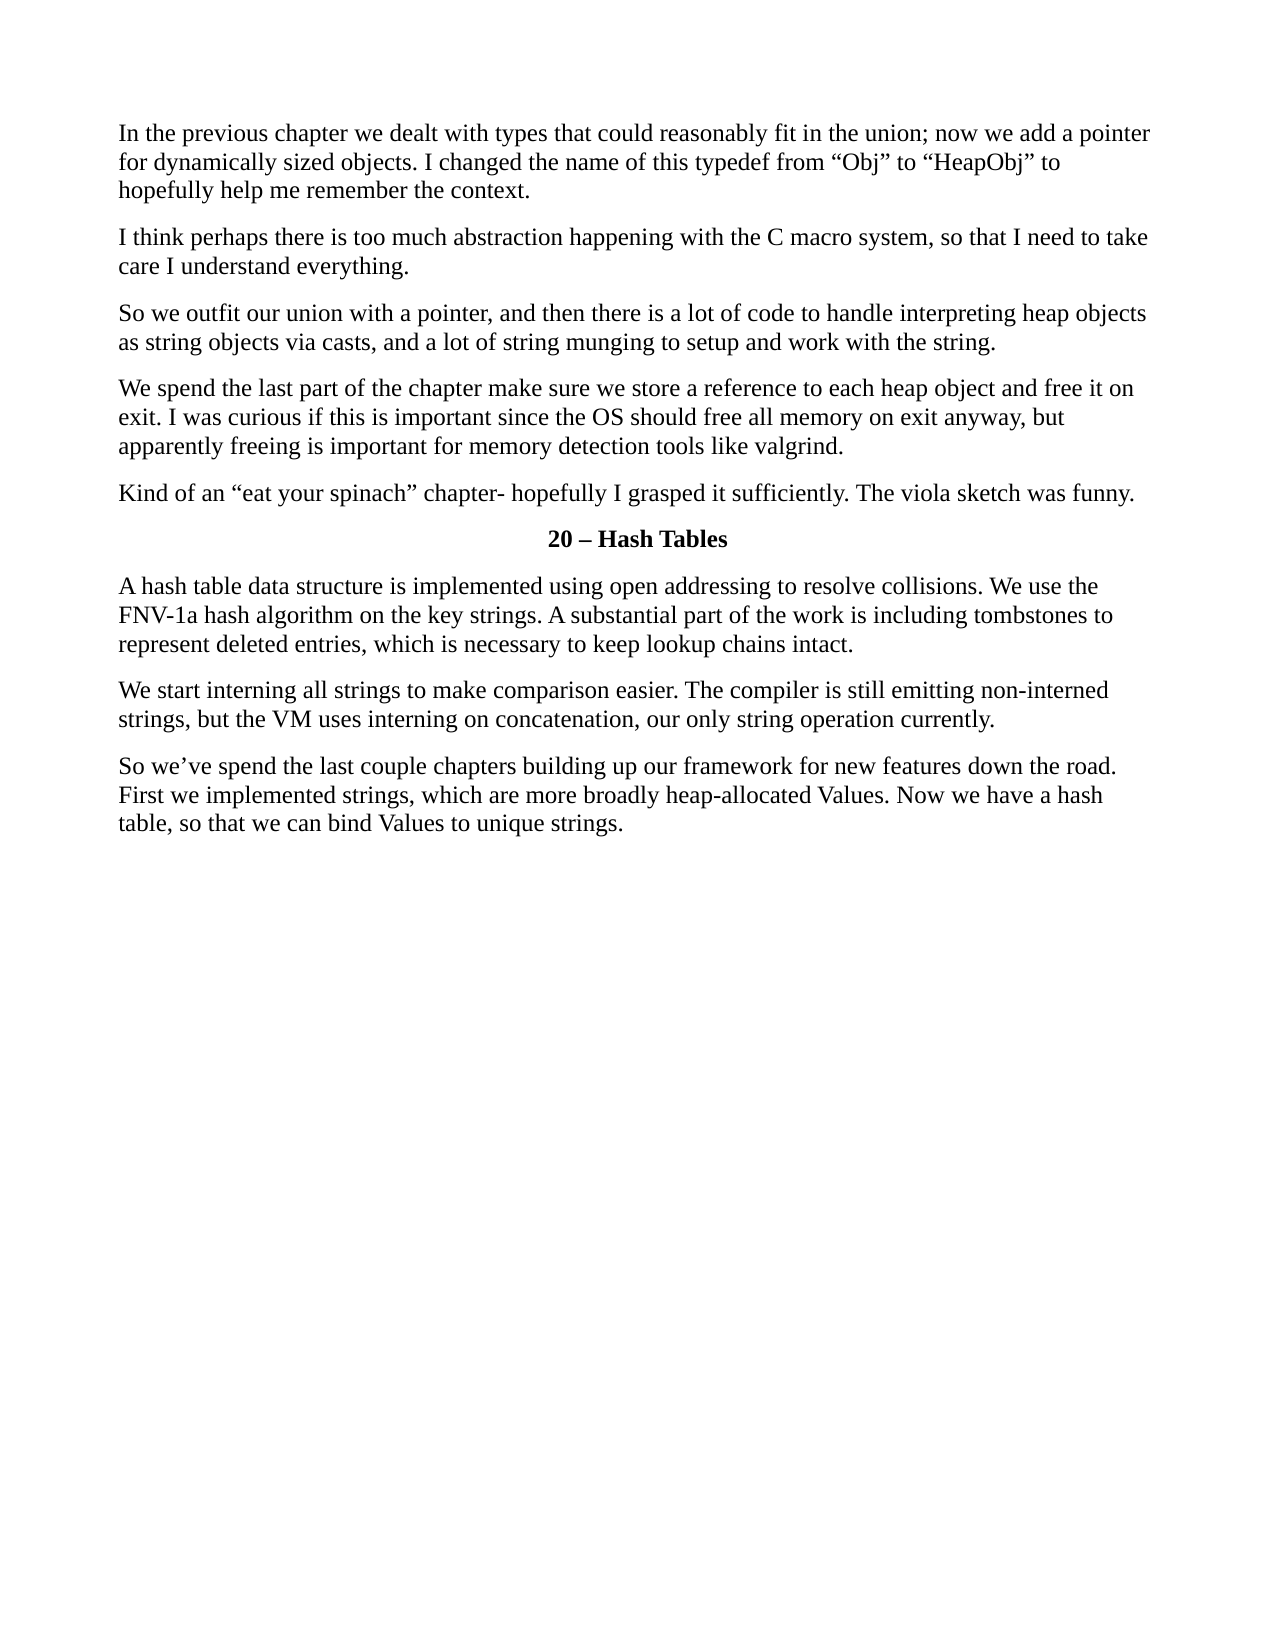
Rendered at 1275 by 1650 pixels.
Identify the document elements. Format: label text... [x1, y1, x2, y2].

text So we’ve spend the last couple chapters building up our framework for new features down the road. First we implemented strings, which are more broadly heap-allocated Values. Now we have a hash table, so that we can bind Values to unique strings. [118, 751, 1157, 837]
text In the previous chapter we dealt with types that could reasonably fit in the union; now we add a pointer for dynamically sized objects. I changed the name of this typedef from “Obj” to “HeapObj” to hopefully help me remember the context. [118, 118, 1157, 204]
text So we outfit our union with a pointer, and then there is a lot of code to handle interpreting heap objects as string objects via casts, and a lot of string munging to setup and work with the string. [118, 298, 1157, 355]
text 20 – Hash Tables [118, 524, 1157, 553]
text We start interning all strings to make comparison easier. The compiler is still emitting non-interned strings, but the VM uses interning on concatenation, our only string operation currently. [118, 676, 1157, 733]
text Kind of an “eat your spinach” chapter- hopefully I grasped it sufficiently. The viola sketch was funny. [118, 478, 1157, 506]
text I think perhaps there is too much abstraction happening with the C macro system, so that I need to take care I understand everything. [118, 222, 1157, 280]
text A hash table data structure is implemented using open addressing to resolve collisions. We use the FNV-1a hash algorithm on the key strings. A substantial part of the work is including tombstones to represent deleted entries, which is necessary to keep lookup chains intact. [118, 571, 1157, 657]
text We spend the last part of the chapter make sure we store a reference to each heap object and free it on exit. I was curious if this is important since the OS should free all memory on exit anyway, but apparently freeing is important for memory detection tools like valgrind. [118, 373, 1157, 460]
